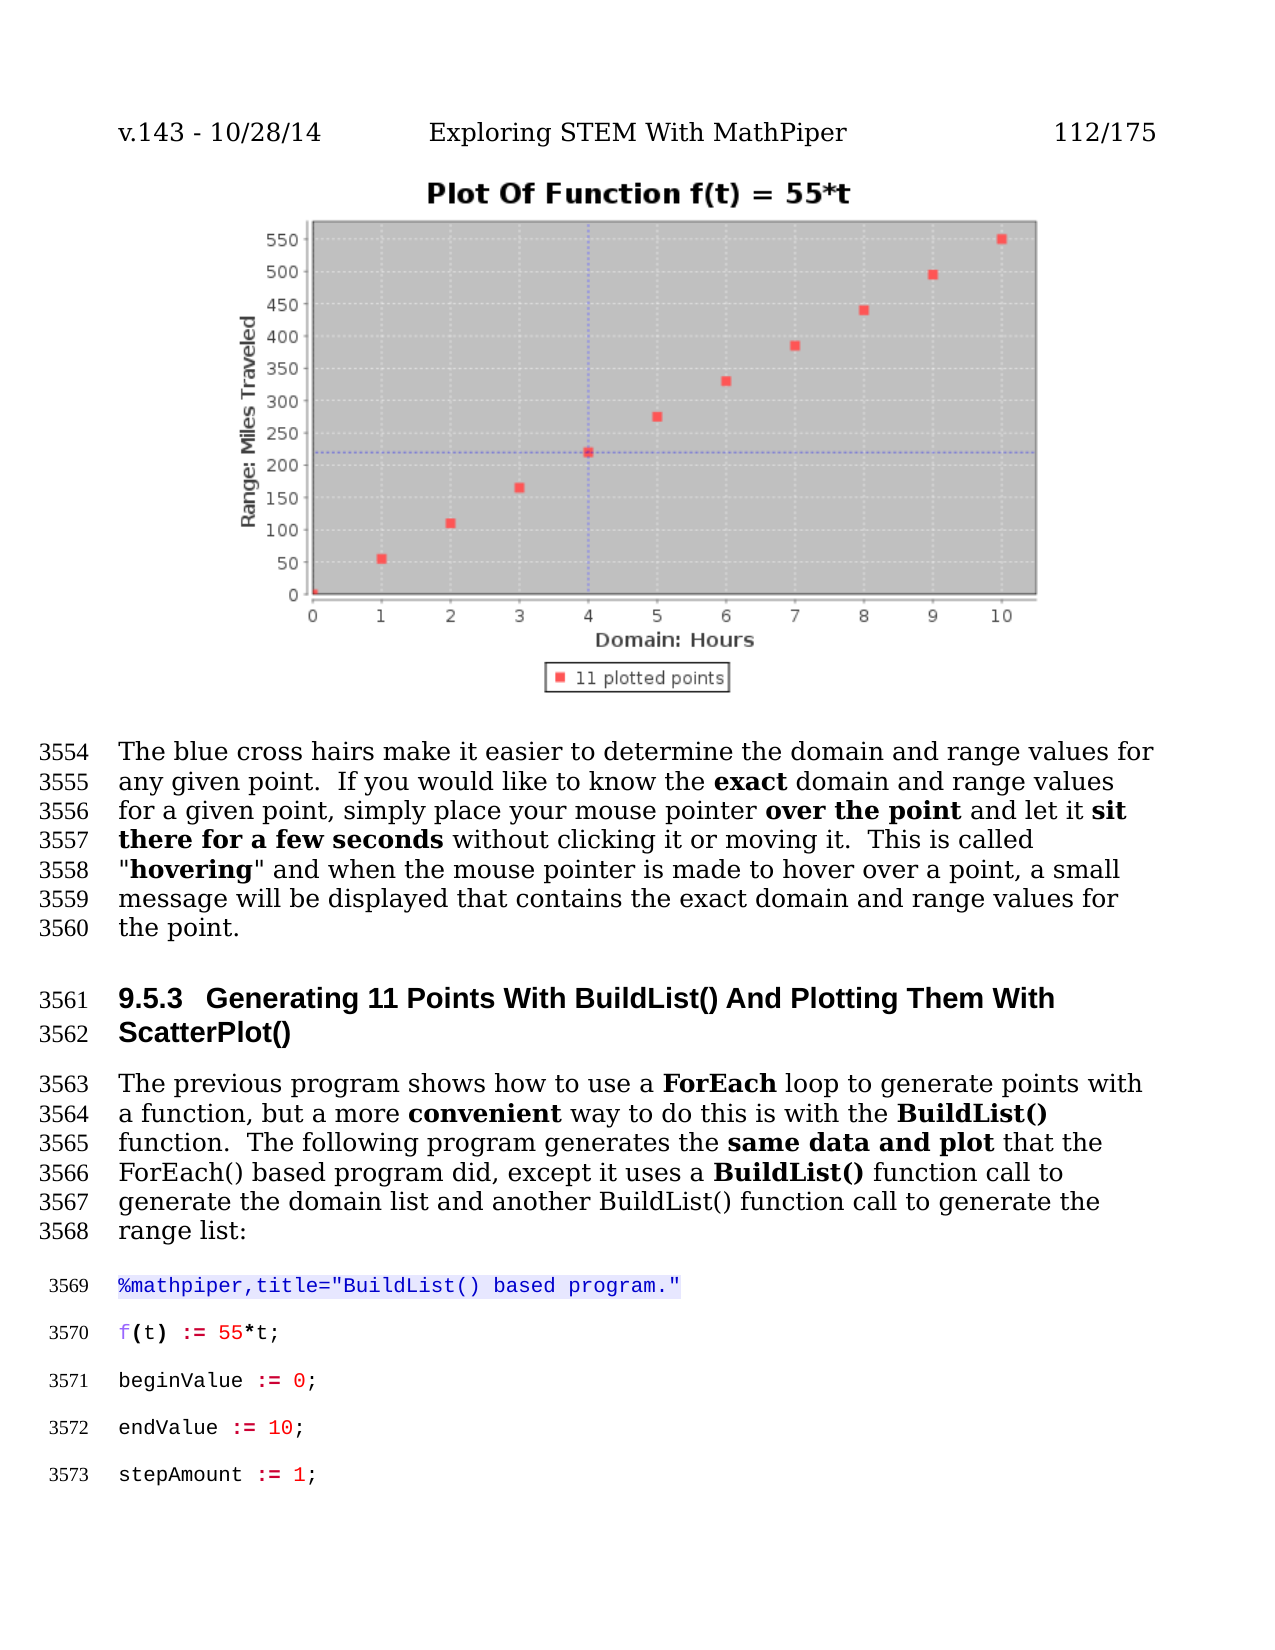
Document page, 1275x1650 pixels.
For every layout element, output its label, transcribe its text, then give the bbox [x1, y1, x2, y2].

text The blue cross hairs make it easier to determine the domain and range values for any given point. If you would like to know the exact domain and range values for a given point, simply place your mouse pointer over the point and let it sit there for a few seconds without clicking it or moving it. This is called "hovering" and when the mouse pointer is made to hover over a point, a small message will be displayed that contains the exact domain and range values for the point. [118, 737, 1157, 942]
text %mathpiper,title="BuildList() based program." [118, 1275, 1157, 1299]
text f(t) := 55*t; [118, 1322, 1157, 1346]
text endValue := 10; [118, 1417, 1157, 1441]
text The previous program shows how to use a ForEach loop to generate points with a function, but a more convenient way to do this is with the BuildList() function. The following program generates the same data and plot that the ForEach() based program did, except it uses a BuildList() function call to generate the domain list and another BuildList() function call to generate the range list: [118, 1069, 1157, 1245]
text beginValue := 0; [118, 1369, 1157, 1393]
subtitle Generating 11 Points With BuildList() And Plotting Them With ScatterPlot() [118, 981, 1157, 1048]
text stepAmount := 1; [118, 1464, 1157, 1488]
picture [222, 176, 1053, 694]
